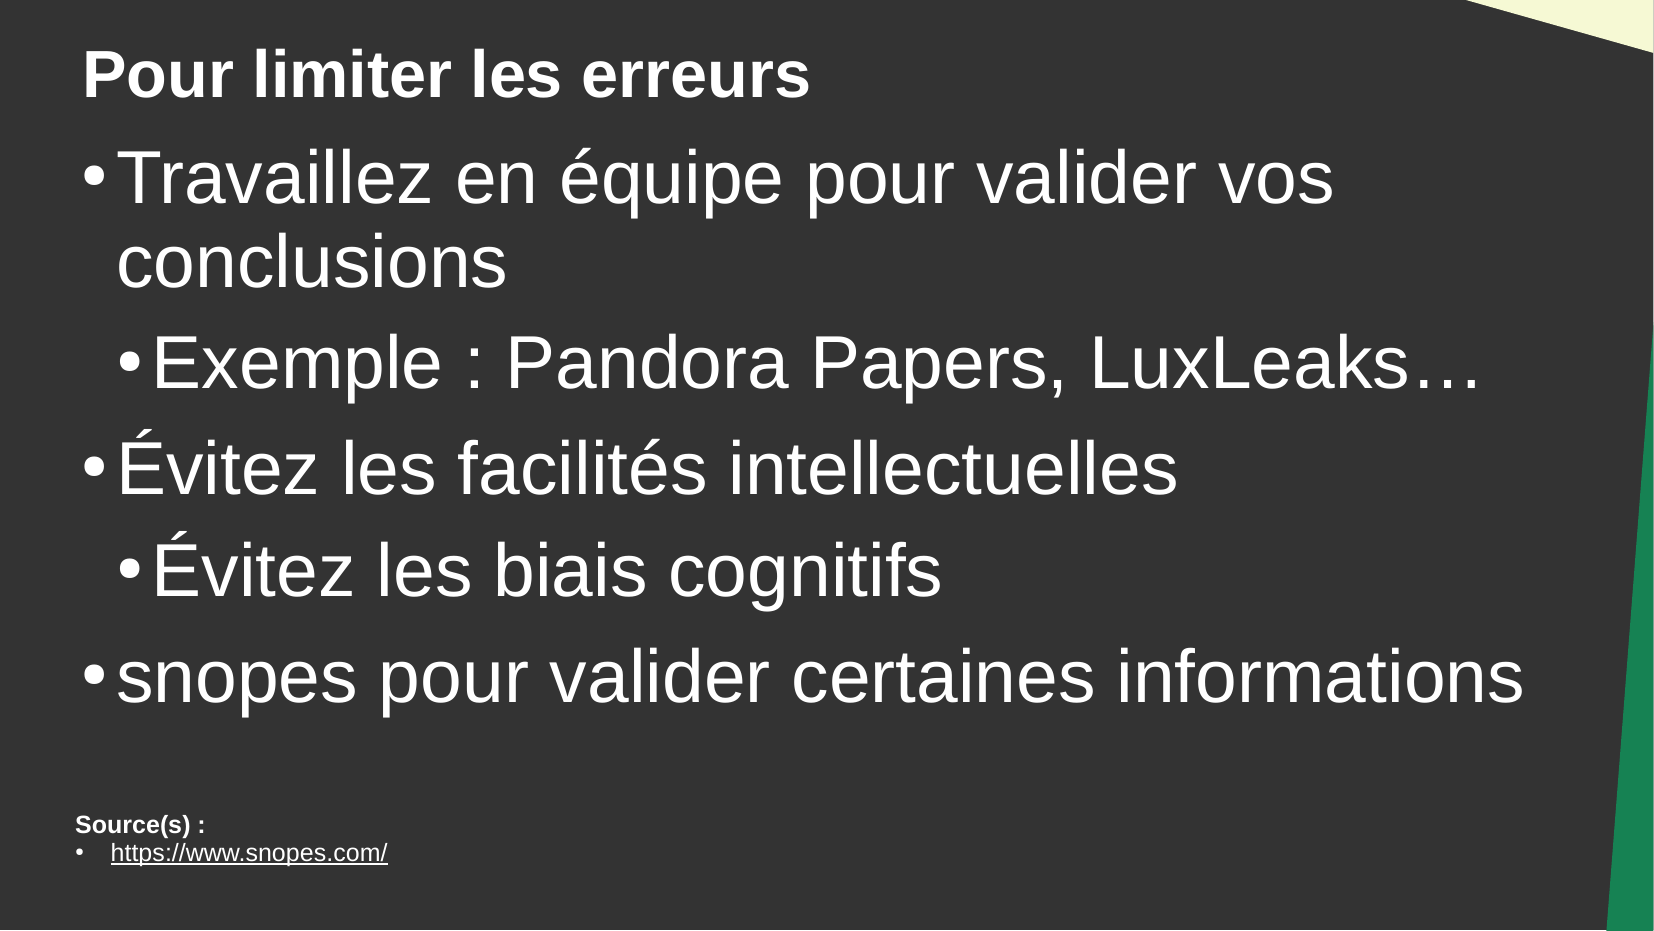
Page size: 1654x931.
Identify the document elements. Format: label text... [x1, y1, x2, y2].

text_box [1606, 315, 1654, 931]
text_box [1466, 0, 1654, 54]
list Travaillez en équipe pour valider vos conclusions Exemple : Pandora Papers, LuxLeaks… Évitez les facilités intellectuelles Évitez les biais cognitifs snopes pour valider certaines informations [80, 135, 1560, 762]
text_box Source(s) : https://www.snopes.com/ [60, 803, 1546, 931]
title Pour limiter les erreurs [82, 37, 1571, 122]
